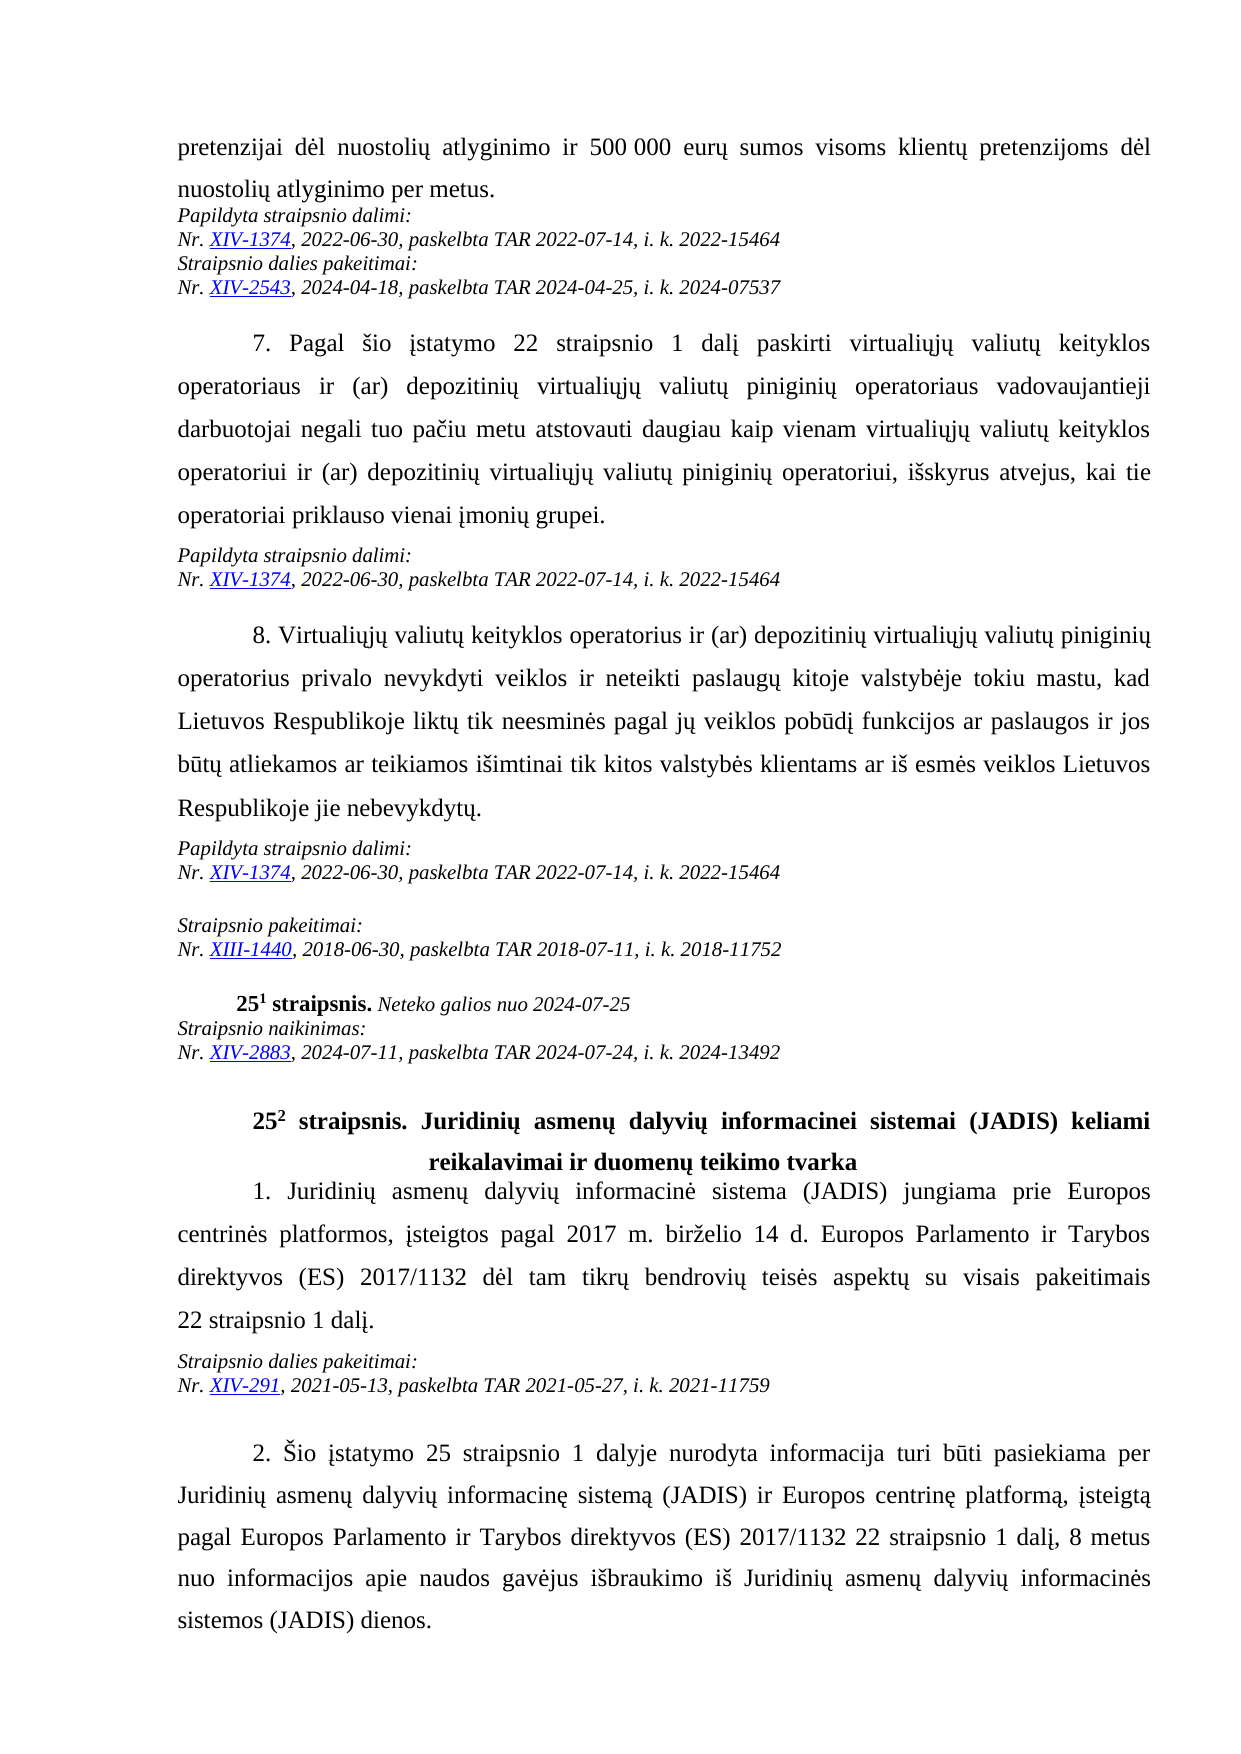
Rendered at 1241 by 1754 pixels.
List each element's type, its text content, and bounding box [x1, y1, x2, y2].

text Papildyta straipsnio dalimi: [177, 203, 1152, 227]
text pretenzijai dėl nuostolių atlyginimo ir 500 000 eurų sumos visoms klientų pretenzijoms dėl nuostolių atlyginimo per metus. [177, 118, 1152, 203]
text 7. Pagal šio įstatymo 22 straipsnio 1 dalį paskirti virtualiųjų valiutų keityklos operatoriaus ir (ar) depozitinių virtualiųjų valiutų piniginių operatoriaus vadovaujantieji darbuotojai negali tuo pačiu metu atstovauti daugiau kaip vienam virtualiųjų valiutų keityklos operatoriui ir (ar) depozitinių virtualiųjų valiutų piniginių operatoriui, išskyrus atvejus, kai tie operatoriai priklauso vienai įmonių grupei. [177, 328, 1152, 529]
text Nr. XIV-291, 2021-05-13, paskelbta TAR 2021-05-27, i. k. 2021-11759 [177, 1373, 1152, 1397]
text Papildyta straipsnio dalimi: [177, 543, 1152, 567]
text Straipsnio pakeitimai: [177, 913, 1152, 937]
text Nr. XIII-1440, 2018-06-30, paskelbta TAR 2018-07-11, i. k. 2018-11752 [177, 937, 1152, 961]
text Papildyta straipsnio dalimi: [177, 836, 1152, 860]
text Nr. XIV-1374, 2022-06-30, paskelbta TAR 2022-07-14, i. k. 2022-15464 [177, 567, 1152, 591]
text 2. Šio įstatymo 25 straipsnio 1 dalyje nurodyta informacija turi būti pasiekiama per Juridinių asmenų dalyvių informacinę sistemą (JADIS) ir Europos centrinę platformą, įsteigtą pagal Europos Parlamento ir Tarybos direktyvos (ES) 2017/1132 22 straipsnio 1 dalį, 8 metus nuo informacijos apie naudos gavėjus išbraukimo iš Juridinių asmenų dalyvių informacinės sistemos (JADIS) dienos. [177, 1426, 1152, 1634]
text 252 straipsnis. Juridinių asmenų dalyvių informacinei sistemai (JADIS) keliami reikalavimai ir duomenų teikimo tvarka [252, 1093, 1152, 1176]
text Straipsnio dalies pakeitimai: [177, 1349, 1152, 1373]
text Nr. XIV-2883, 2024-07-11, paskelbta TAR 2024-07-24, i. k. 2024-13492 [177, 1040, 1152, 1064]
text 8. Virtualiųjų valiutų keityklos operatorius ir (ar) depozitinių virtualiųjų valiutų piniginių operatorius privalo nevykdyti veiklos ir neteikti paslaugų kitoje valstybėje tokiu mastu, kad Lietuvos Respublikoje liktų tik neesminės pagal jų veiklos pobūdį funkcijos ar paslaugos ir jos būtų atliekamos ar teikiamos išimtinai tik kitos valstybės klientams ar iš esmės veiklos Lietuvos Respublikoje jie nebevykdytų. [177, 620, 1152, 821]
text 251 straipsnis. Neteko galios nuo 2024-07-25 [177, 989, 1152, 1016]
text Nr. XIV-1374, 2022-06-30, paskelbta TAR 2022-07-14, i. k. 2022-15464 [177, 227, 1152, 251]
text 1. Juridinių asmenų dalyvių informacinė sistema (JADIS) jungiama prie Europos centrinės platformos, įsteigtos pagal 2017 m. birželio 14 d. Europos Parlamento ir Tarybos direktyvos (ES) 2017/1132 dėl tam tikrų bendrovių teisės aspektų su visais pakeitimais 22 straipsnio 1 dalį. [177, 1176, 1152, 1334]
text Nr. XIV-2543, 2024-04-18, paskelbta TAR 2024-04-25, i. k. 2024-07537 [177, 275, 1152, 299]
text Nr. XIV-1374, 2022-06-30, paskelbta TAR 2022-07-14, i. k. 2022-15464 [177, 860, 1152, 884]
text Straipsnio naikinimas: [177, 1016, 1152, 1040]
text Straipsnio dalies pakeitimai: [177, 251, 1152, 275]
